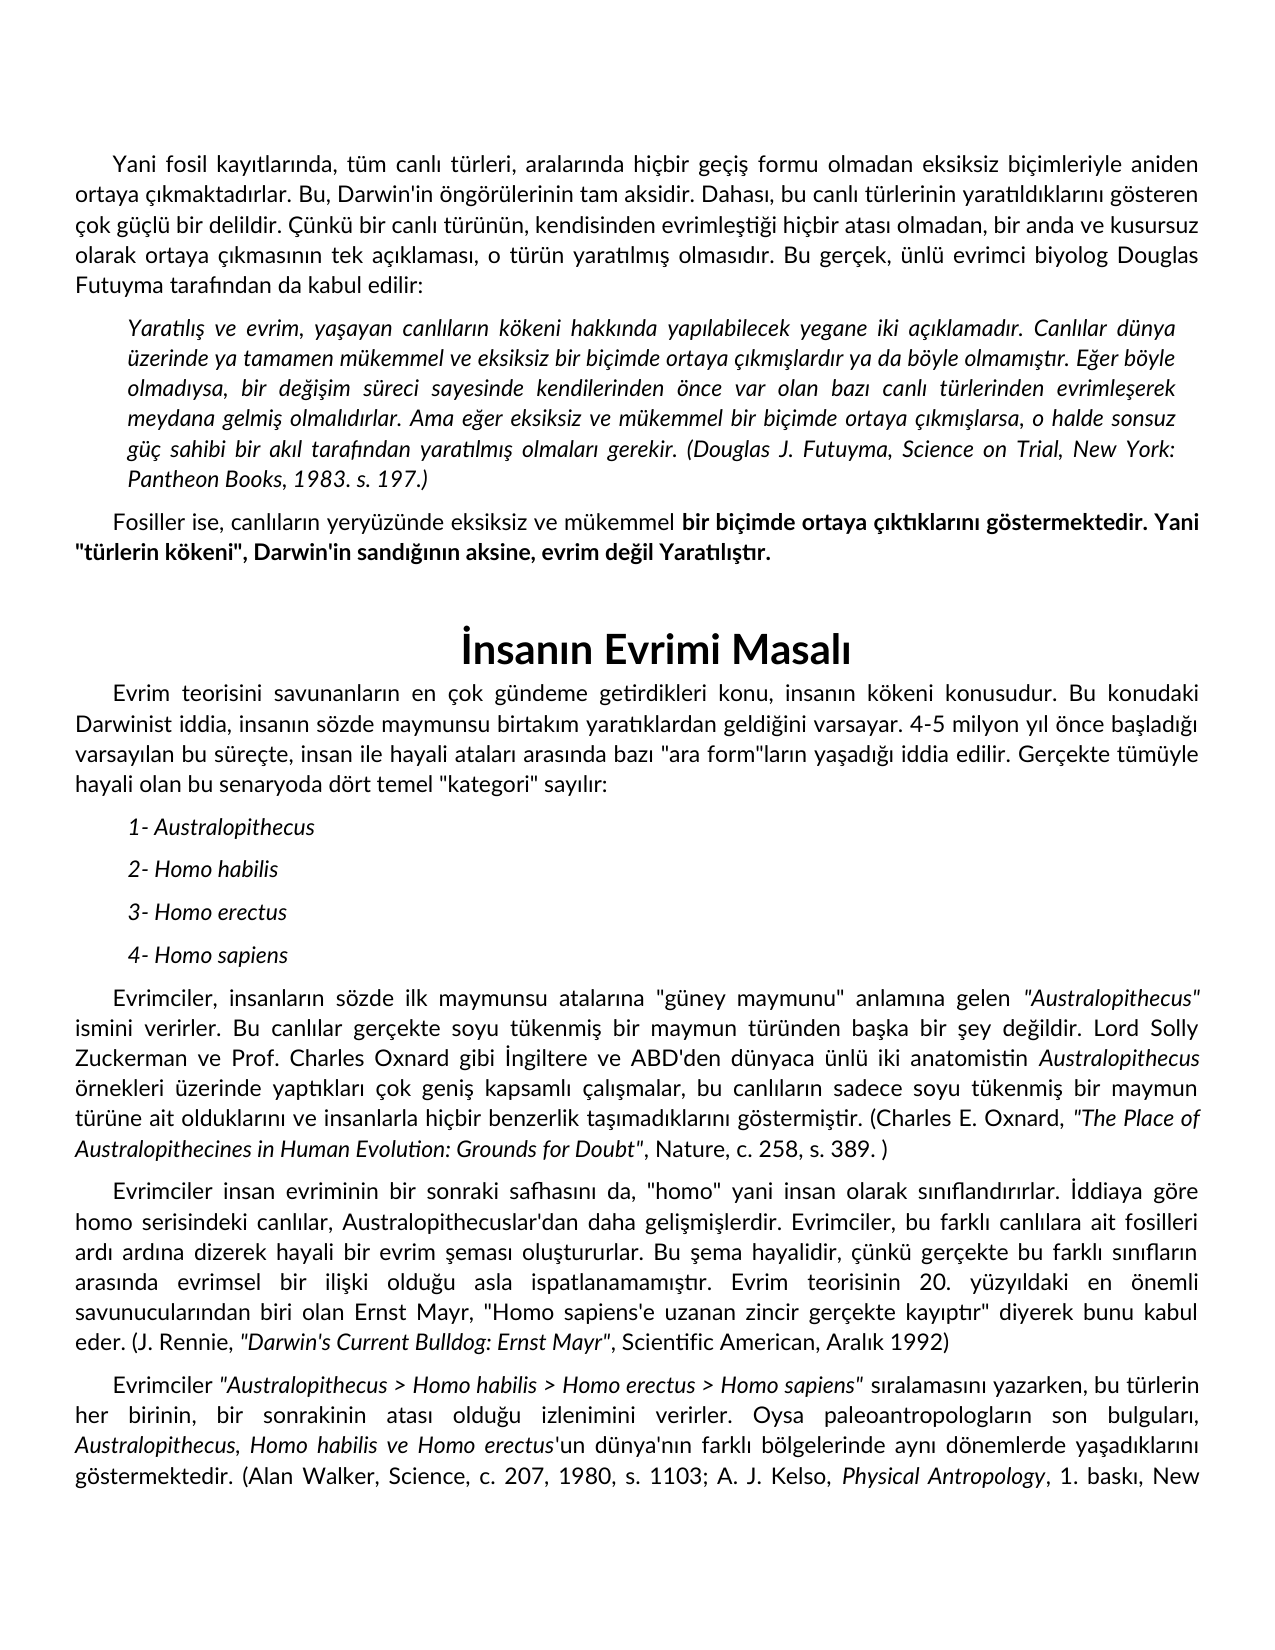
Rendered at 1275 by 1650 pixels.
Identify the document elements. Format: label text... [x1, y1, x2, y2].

text 1- Australopithecus [127, 812, 1177, 840]
text Evrimciler, insanların sözde ilk maymunsu atalarına "güney maymunu" anlamına gelen "Australopithecus" ismini verirler. Bu canlılar gerçekte soyu tükenmiş bir maymun türünden başka bir şey değildir. Lord Solly Zuckerman ve Prof. Charles Oxnard gibi İngiltere ve ABD'den dünyaca ünlü iki anatomistin Australopithecus örnekleri üzerinde yaptıkları çok geniş kapsamlı çalışmalar, bu canlıların sadece soyu tükenmiş bir maymun türüne ait olduklarını ve insanlarla hiçbir benzerlik taşımadıklarını göstermiştir. (Charles E. Oxnard, "The Place of Australopithecines in Human Evolution: Grounds for Doubt", Nature, c. 258, s. 389. ) [75, 983, 1200, 1162]
text Yani fosil kayıtlarında, tüm canlı türleri, aralarında hiçbir geçiş formu olmadan eksiksiz biçimleriyle aniden ortaya çıkmaktadırlar. Bu, Darwin'in öngörülerinin tam aksidir. Dahası, bu canlı türlerinin yaratıldıklarını gösteren çok güçlü bir delildir. Çünkü bir canlı türünün, kendisinden evrimleştiği hiçbir atası olmadan, bir anda ve kusursuz olarak ortaya çıkmasının tek açıklaması, o türün yaratılmış olmasıdır. Bu gerçek, ünlü evrimci biyolog Douglas Futuyma tarafından da kabul edilir: [75, 150, 1200, 298]
text 3- Homo erectus [127, 898, 1177, 925]
subtitle İnsanın Evrimi Masalı [112, 623, 1200, 673]
text Evrim teorisini savunanların en çok gündeme getirdikleri konu, insanın kökeni konusudur. Bu konudaki Darwinist iddia, insanın sözde maymunsu birtakım yaratıklardan geldiğini varsayar. 4-5 milyon yıl önce başladığı varsayılan bu süreçte, insan ile hayali ataları arasında bazı "ara form"ların yaşadığı iddia edilir. Gerçekte tümüyle hayali olan bu senaryoda dört temel "kategori" sayılır: [75, 679, 1200, 797]
text Evrimciler "Australopithecus > Homo habilis > Homo erectus > Homo sapiens" sıralamasını yazarken, bu türlerin her birinin, bir sonrakinin atası olduğu izlenimini verirler. Oysa paleoantropologların son bulguları, Australopithecus, Homo habilis ve Homo erectus'un dünya'nın farklı bölgelerinde aynı dönemlerde yaşadıklarını göstermektedir. (Alan Walker, Science, c. 207, 1980, s. 1103; A. J. Kelso, Physical Antropology, 1. baskı, New [75, 1371, 1200, 1489]
text Yaratılış ve evrim, yaşayan canlıların kökeni hakkında yapılabilecek yegane iki açıklamadır. Canlılar dünya üzerinde ya tamamen mükemmel ve eksiksiz bir biçimde ortaya çıkmışlardır ya da böyle olmamıştır. Eğer böyle olmadıysa, bir değişim süreci sayesinde kendilerinden önce var olan bazı canlı türlerinden evrimleşerek meydana gelmiş olmalıdırlar. Ama eğer eksiksiz ve mükemmel bir biçimde ortaya çıkmışlarsa, o halde sonsuz güç sahibi bir akıl tarafından yaratılmış olmaları gerekir. (Douglas J. Futuyma, Science on Trial, New York: Pantheon Books, 1983. s. 197.) [127, 313, 1177, 492]
text 4- Homo sapiens [127, 941, 1177, 968]
text 2- Homo habilis [127, 855, 1177, 883]
text Fosiller ise, canlıların yeryüzünde eksiksiz ve mükemmel bir biçimde ortaya çıktıklarını göstermektedir. Yani "türlerin kökeni", Darwin'in sandığının aksine, evrim değil Yaratılıştır. [75, 507, 1200, 565]
text Evrimciler insan evriminin bir sonraki safhasını da, "homo" yani insan olarak sınıflandırırlar. İddiaya göre homo serisindeki canlılar, Australopithecuslar'dan daha gelişmişlerdir. Evrimciler, bu farklı canlılara ait fosilleri ardı ardına dizerek hayali bir evrim şeması oluştururlar. Bu şema hayalidir, çünkü gerçekte bu farklı sınıfların arasında evrimsel bir ilişki olduğu asla ispatlanamamıştır. Evrim teorisinin 20. yüzyıldaki en önemli savunucularından biri olan Ernst Mayr, "Homo sapiens'e uzanan zincir gerçekte kayıptır" diyerek bunu kabul eder. (J. Rennie, "Darwin's Current Bulldog: Ernst Mayr", Scientific American, Aralık 1992) [75, 1177, 1200, 1356]
